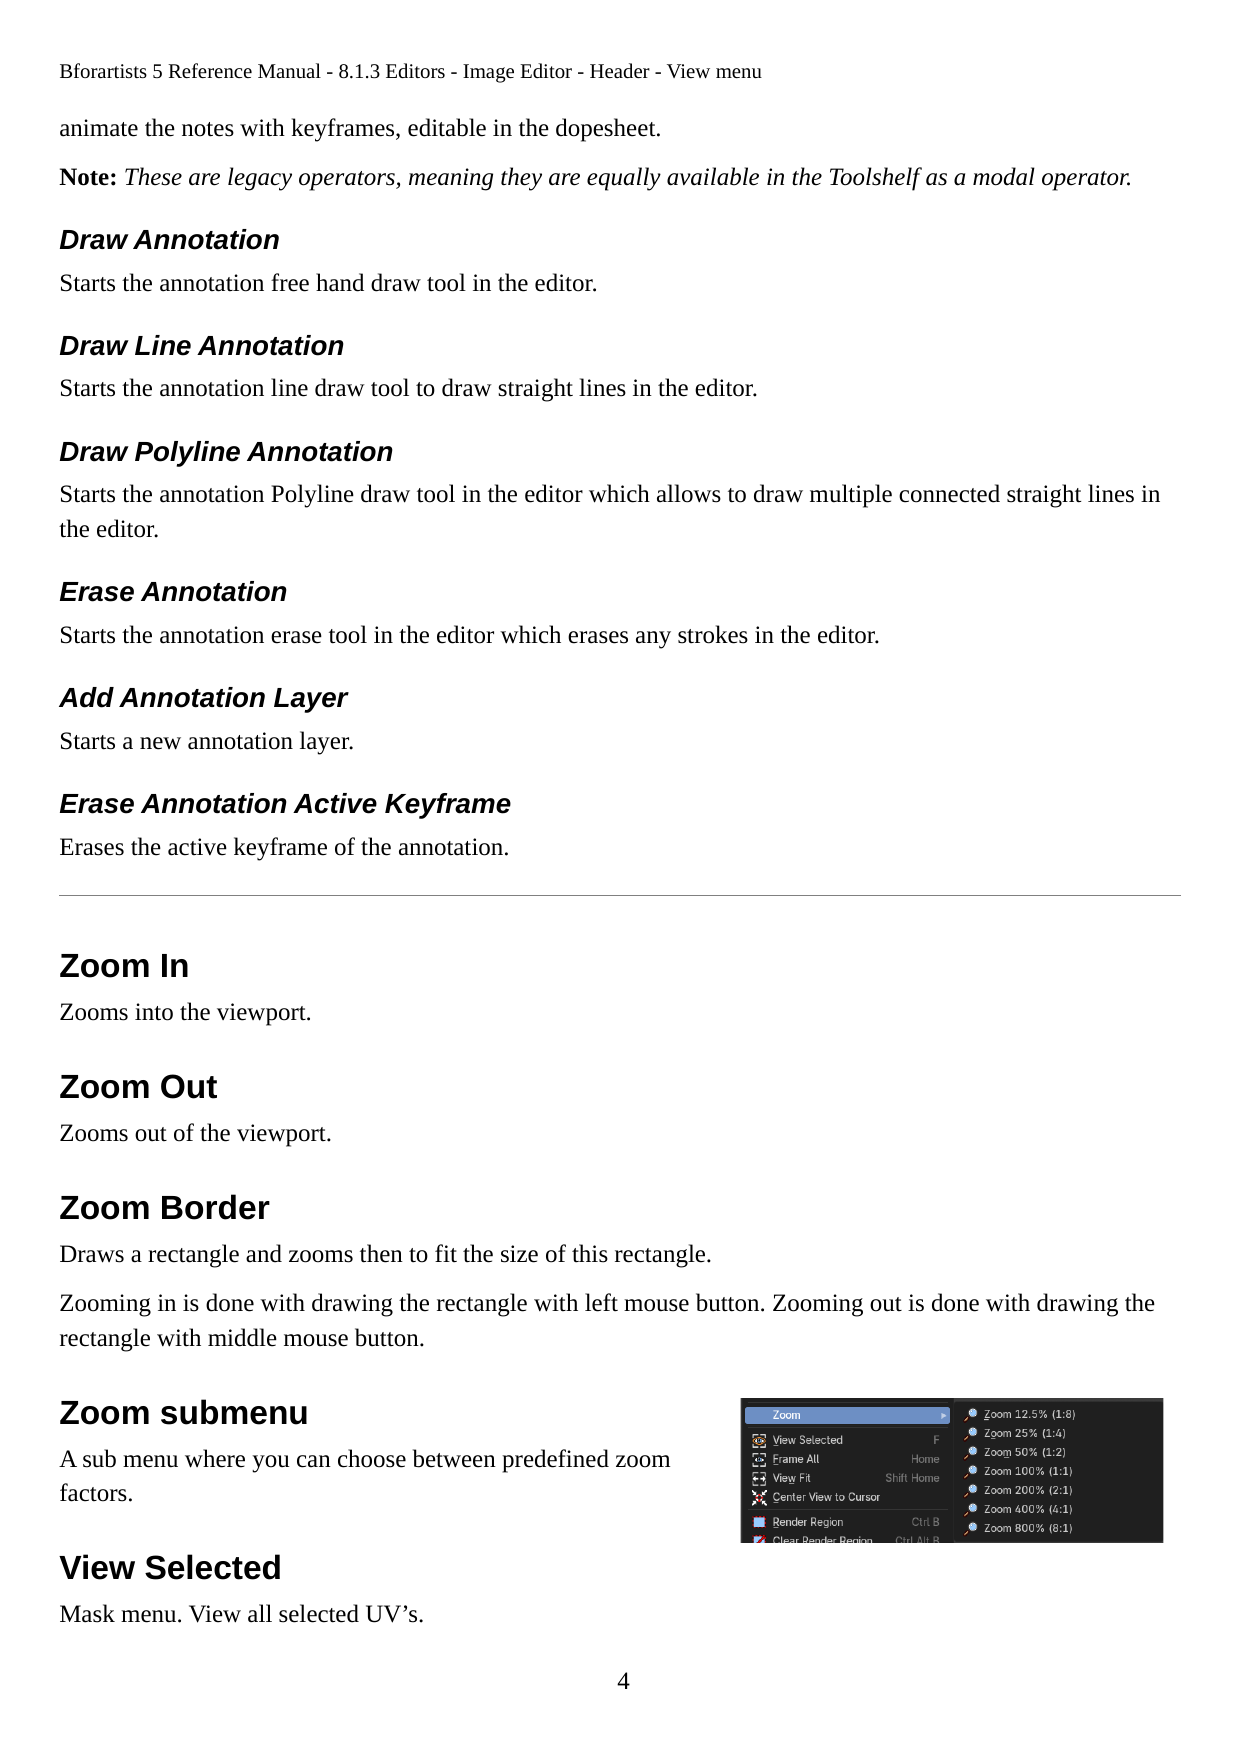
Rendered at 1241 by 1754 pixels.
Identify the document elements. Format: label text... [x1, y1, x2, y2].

text animate the notes with keyframes, editable in the dopesheet. [59, 113, 1181, 141]
text Starts the annotation erase tool in the editor which erases any strokes in the editor. [59, 620, 1181, 649]
subtitle Erase Annotation Active Keyframe [59, 787, 1181, 819]
subtitle Add Annotation Layer [59, 681, 1181, 713]
text Starts the annotation free hand draw tool in the editor. [59, 268, 1181, 296]
text Draws a rectangle and zooms then to fit the size of this rectangle. [59, 1239, 1181, 1268]
subtitle View Selected [59, 1548, 1181, 1587]
subtitle Zoom Out [59, 1067, 1181, 1106]
picture [740, 1398, 1164, 1543]
text Starts a new annotation layer. [59, 726, 1181, 754]
subtitle Draw Annotation [59, 223, 1181, 255]
text Starts the annotation line draw tool to draw straight lines in the editor. [59, 373, 1181, 402]
subtitle Erase Annotation [59, 576, 1181, 607]
text Zooms into the viewport. [59, 997, 1181, 1026]
subtitle Draw Polyline Annotation [59, 435, 1181, 467]
text A sub menu where you can choose between predefined zoom factors. [59, 1444, 740, 1507]
subtitle Zoom Border [59, 1188, 1181, 1227]
text Mask menu. View all selected UV’s. [59, 1599, 1181, 1628]
text Note: These are legacy operators, meaning they are equally available in the Toolshelf as a modal operator. [59, 162, 1181, 190]
text Erases the active keyframe of the annotation. [59, 832, 1181, 861]
text Zooming in is done with drawing the rectangle with left mouse button. Zooming out is done with drawing the rectangle with middle mouse button. [59, 1288, 1181, 1351]
subtitle Draw Line Annotation [59, 329, 1181, 361]
text Starts the annotation Polyline draw tool in the editor which allows to draw multiple connected straight lines in the editor. [59, 479, 1181, 543]
subtitle Zoom In [59, 946, 1181, 984]
text Zooms out of the viewport. [59, 1118, 1181, 1147]
subtitle Zoom submenu [59, 1392, 1181, 1431]
